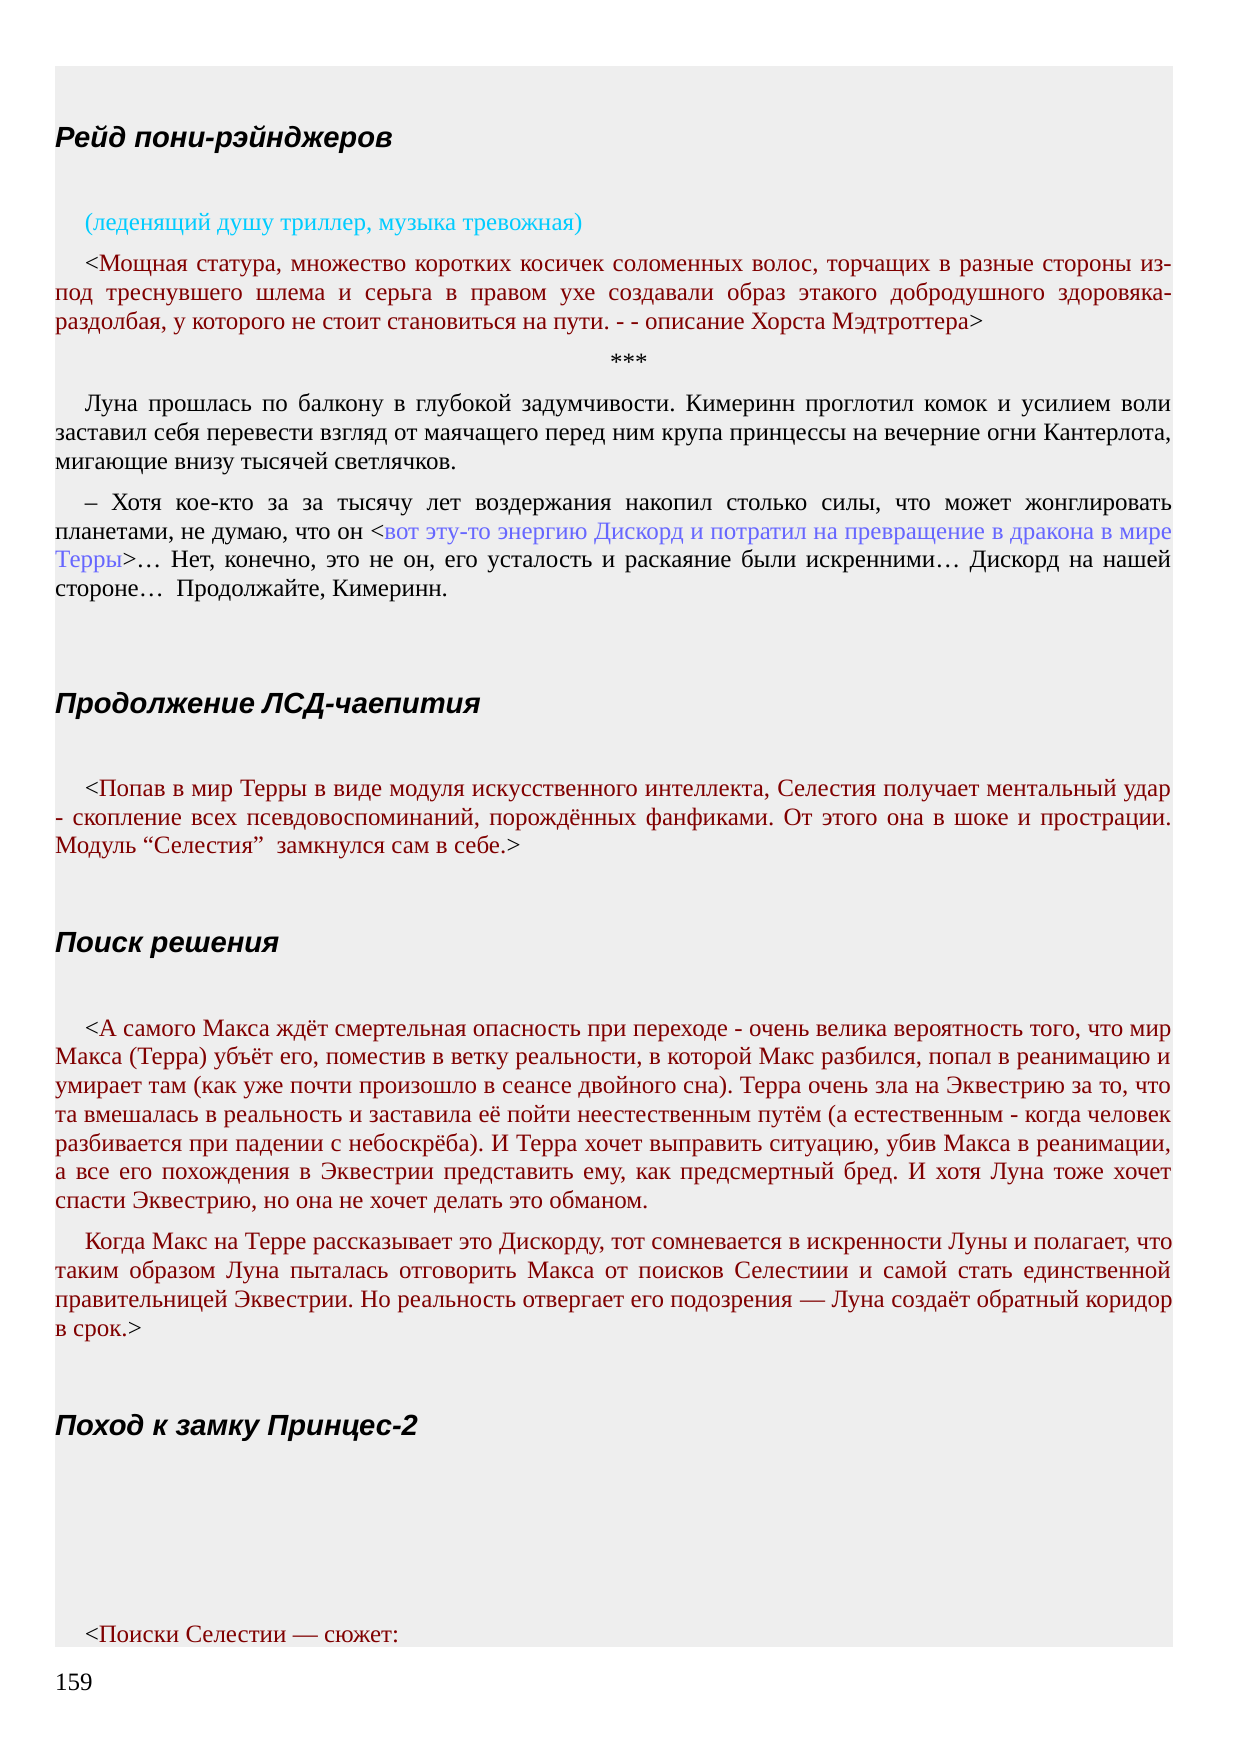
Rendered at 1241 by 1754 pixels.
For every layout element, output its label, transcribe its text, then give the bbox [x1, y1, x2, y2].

text *** [55, 347, 1173, 376]
text Когда Макс на Терре рассказывает это Дискорду, тот сомневается в искренности Луны и полагает, что таким образом Луна пыталась отговорить Макса от поисков Селестиии и самой стать единственной правительницей Эквестрии. Но реальность отвергает его подозрения — Луна создаёт обратный коридор в срок.> [55, 1226, 1173, 1341]
text – Хотя кое-кто за за тысячу лет воздержания накопил столько силы, что может жонглировать планетами, не думаю, что он <вот эту-то энергию Дискорд и потратил на превращение в дракона в мире Терры>… Нет, конечно, это не он, его усталость и раскаяние были искренними… Дискорд на нашей стороне… Продолжайте, Кимеринн. [55, 487, 1173, 602]
subtitle Продолжение ЛСД-чаепития [55, 686, 1173, 719]
subtitle Поход к замку Принцес-2 [55, 1408, 1173, 1441]
subtitle Рейд пони-рэйнджеров [55, 120, 1173, 153]
text <Попав в мир Терры в виде модуля искусственного интеллекта, Селестия получает ментальный удар - скопление всех псевдовоспоминаний, порождённых фанфиками. От этого она в шоке и прострации. Модуль “Селестия” замкнулся сам в себе.> [55, 773, 1173, 859]
text <А самого Макса ждёт смертельная опасность при переходе - очень велика вероятность того, что мир Макса (Терра) убъёт его, поместив в ветку реальности, в которой Макс разбился, попал в реанимацию и умирает там (как уже почти произошло в сеансе двойного сна). Терра очень зла на Эквестрию за то, что та вмешалась в реальность и заставила её пойти неестественным путём (а естественным - когда человек разбивается при падении с небоскрёба). И Терра хочет выправить ситуацию, убив Макса в реанимации, а все его похождения в Эквестрии представить ему, как предсмертный бред. И хотя Луна тоже хочет спасти Эквестрию, но она не хочет делать это обманом. [55, 1013, 1173, 1214]
text <Поиски Селестии — сюжет: [55, 1619, 1173, 1647]
text (леденящий душу триллер, музыка тревожная) [55, 207, 1173, 236]
text <Мощная статура, множество коротких косичек соломенных волос, торчащих в разные стороны из-под треснувшего шлема и серьга в правом ухе создавали образ этакого добродушного здоровяка-раздолбая, у которого не стоит становиться на пути. - - описание Хорста Мэдтроттера> [55, 248, 1173, 334]
text Луна прошлась по балкону в глубокой задумчивости. Кимеринн проглотил комок и усилием воли заставил себя перевести взгляд от маячащего перед ним крупа принцессы на вечерние огни Кантерлота, мигающие внизу тысячей светлячков. [55, 388, 1173, 474]
subtitle Поиск решения [55, 925, 1173, 959]
